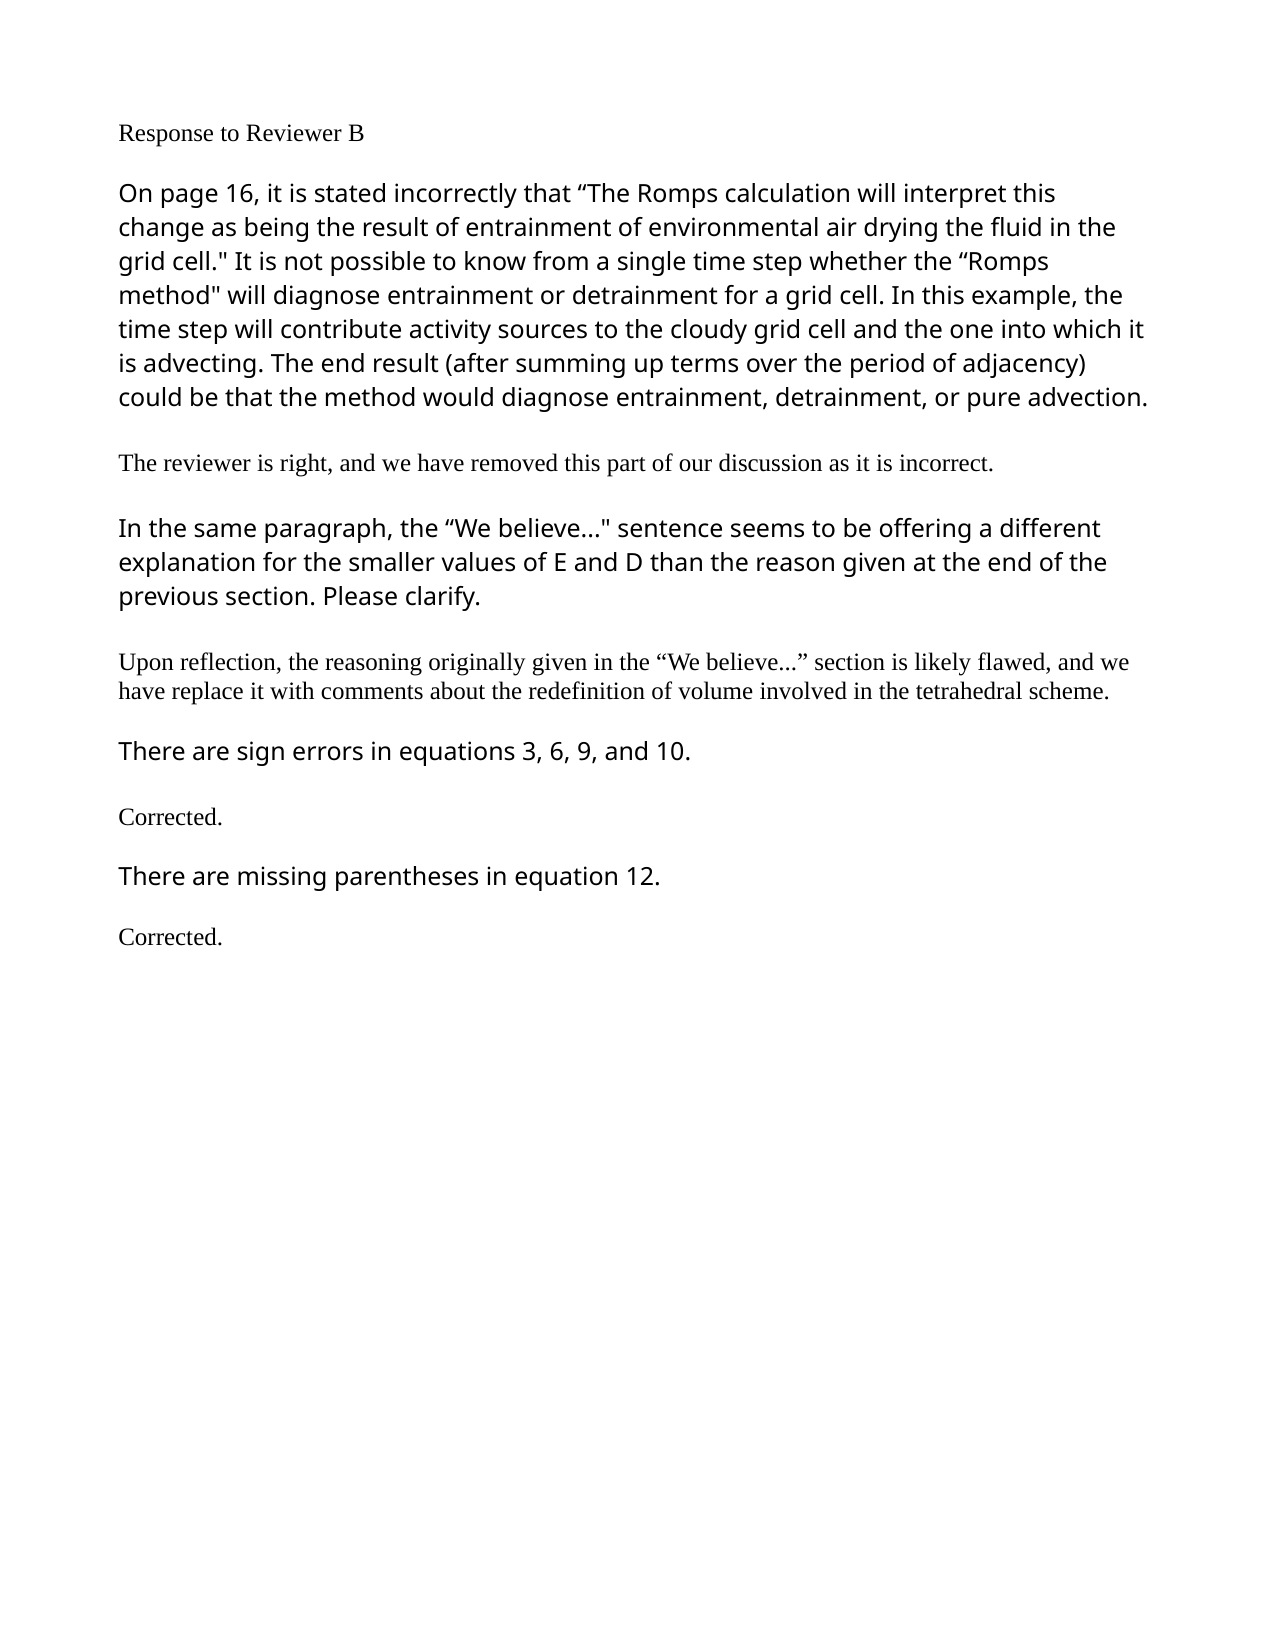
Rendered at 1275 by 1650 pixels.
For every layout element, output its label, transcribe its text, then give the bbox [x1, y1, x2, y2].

text There are sign errors in equations 3, 6, 9, and 10. [118, 733, 1157, 767]
text Corrected. [118, 802, 1157, 830]
text There are missing parentheses in equation 12. [118, 859, 1157, 893]
text change as being the result of entrainment of environmental air drying the fluid in the grid cell." It is not possible to know from a single time step whether the “Romps method" will diagnose entrainment or detrainment for a grid cell. In this example, the time step will contribute activity sources to the cloudy grid cell and the one into which it is advecting. The end result (after summing up terms over the period of adjacency) could be that the method would diagnose entrainment, detrainment, or pure advection. [118, 210, 1157, 414]
text Upon reflection, the reasoning originally given in the “We believe...” section is likely flawed, and we have replace it with comments about the redefinition of volume involved in the tetrahedral scheme. [118, 647, 1157, 705]
text Corrected. [118, 922, 1157, 951]
text In the same paragraph, the “We believe..." sentence seems to be offering a different explanation for the smaller values of E and D than the reason given at the end of the previous section. Please clarify. [118, 511, 1157, 613]
text The reviewer is right, and we have removed this part of our discussion as it is incorrect. [118, 448, 1157, 477]
text Response to Reviewer B [118, 118, 1157, 147]
text On page 16, it is stated incorrectly that “The Romps calculation will interpret this [118, 176, 1157, 210]
